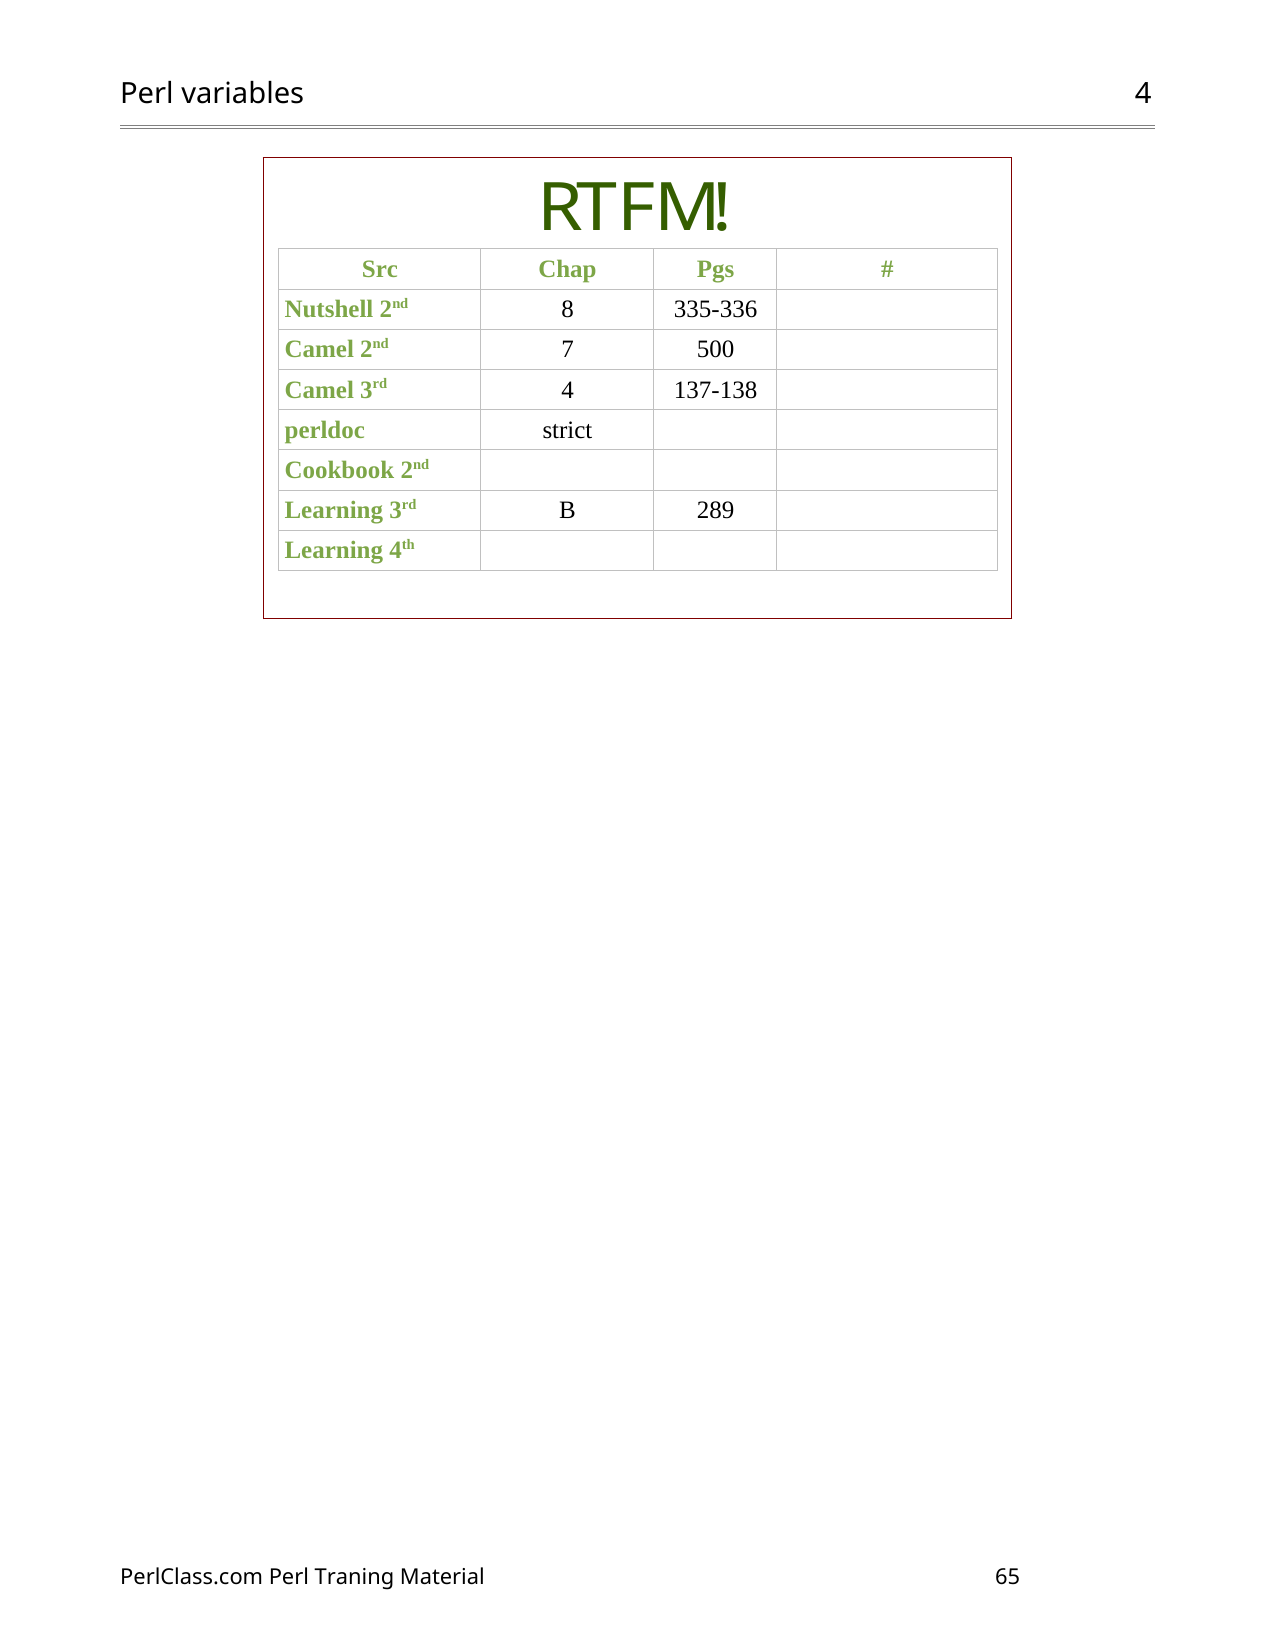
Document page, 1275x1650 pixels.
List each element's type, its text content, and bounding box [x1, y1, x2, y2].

table_header # [777, 249, 997, 288]
table_cell Learning 4th [279, 531, 480, 570]
table_cell perldoc [279, 410, 480, 449]
table_cell Camel 3rd [279, 370, 480, 409]
table_cell 4 [481, 370, 653, 409]
table_cell 335-336 [654, 290, 776, 329]
table_cell [481, 450, 653, 489]
table_header Pgs [654, 249, 776, 288]
table_cell [777, 290, 997, 329]
table_cell [777, 370, 997, 409]
table_cell 289 [654, 491, 776, 530]
table_cell 7 [481, 330, 653, 369]
table_cell Nutshell 2nd [279, 290, 480, 329]
table_cell Cookbook 2nd [279, 450, 480, 489]
table_cell [777, 531, 997, 570]
table_cell strict [481, 410, 653, 449]
table_cell [777, 410, 997, 449]
table_cell Learning 3rd [279, 491, 480, 530]
table_cell [777, 330, 997, 369]
table_cell [654, 531, 776, 570]
table_cell [481, 531, 653, 570]
table_header Chap [481, 249, 653, 288]
table_cell [654, 410, 776, 449]
table_cell B [481, 491, 653, 530]
table_cell [777, 450, 997, 489]
table_cell Camel 2nd [279, 330, 480, 369]
table_cell 500 [654, 330, 776, 369]
table_cell 8 [481, 290, 653, 329]
table_header Src [279, 249, 480, 288]
table_cell [777, 491, 997, 530]
table_cell [654, 450, 776, 489]
table_cell 137-138 [654, 370, 776, 409]
